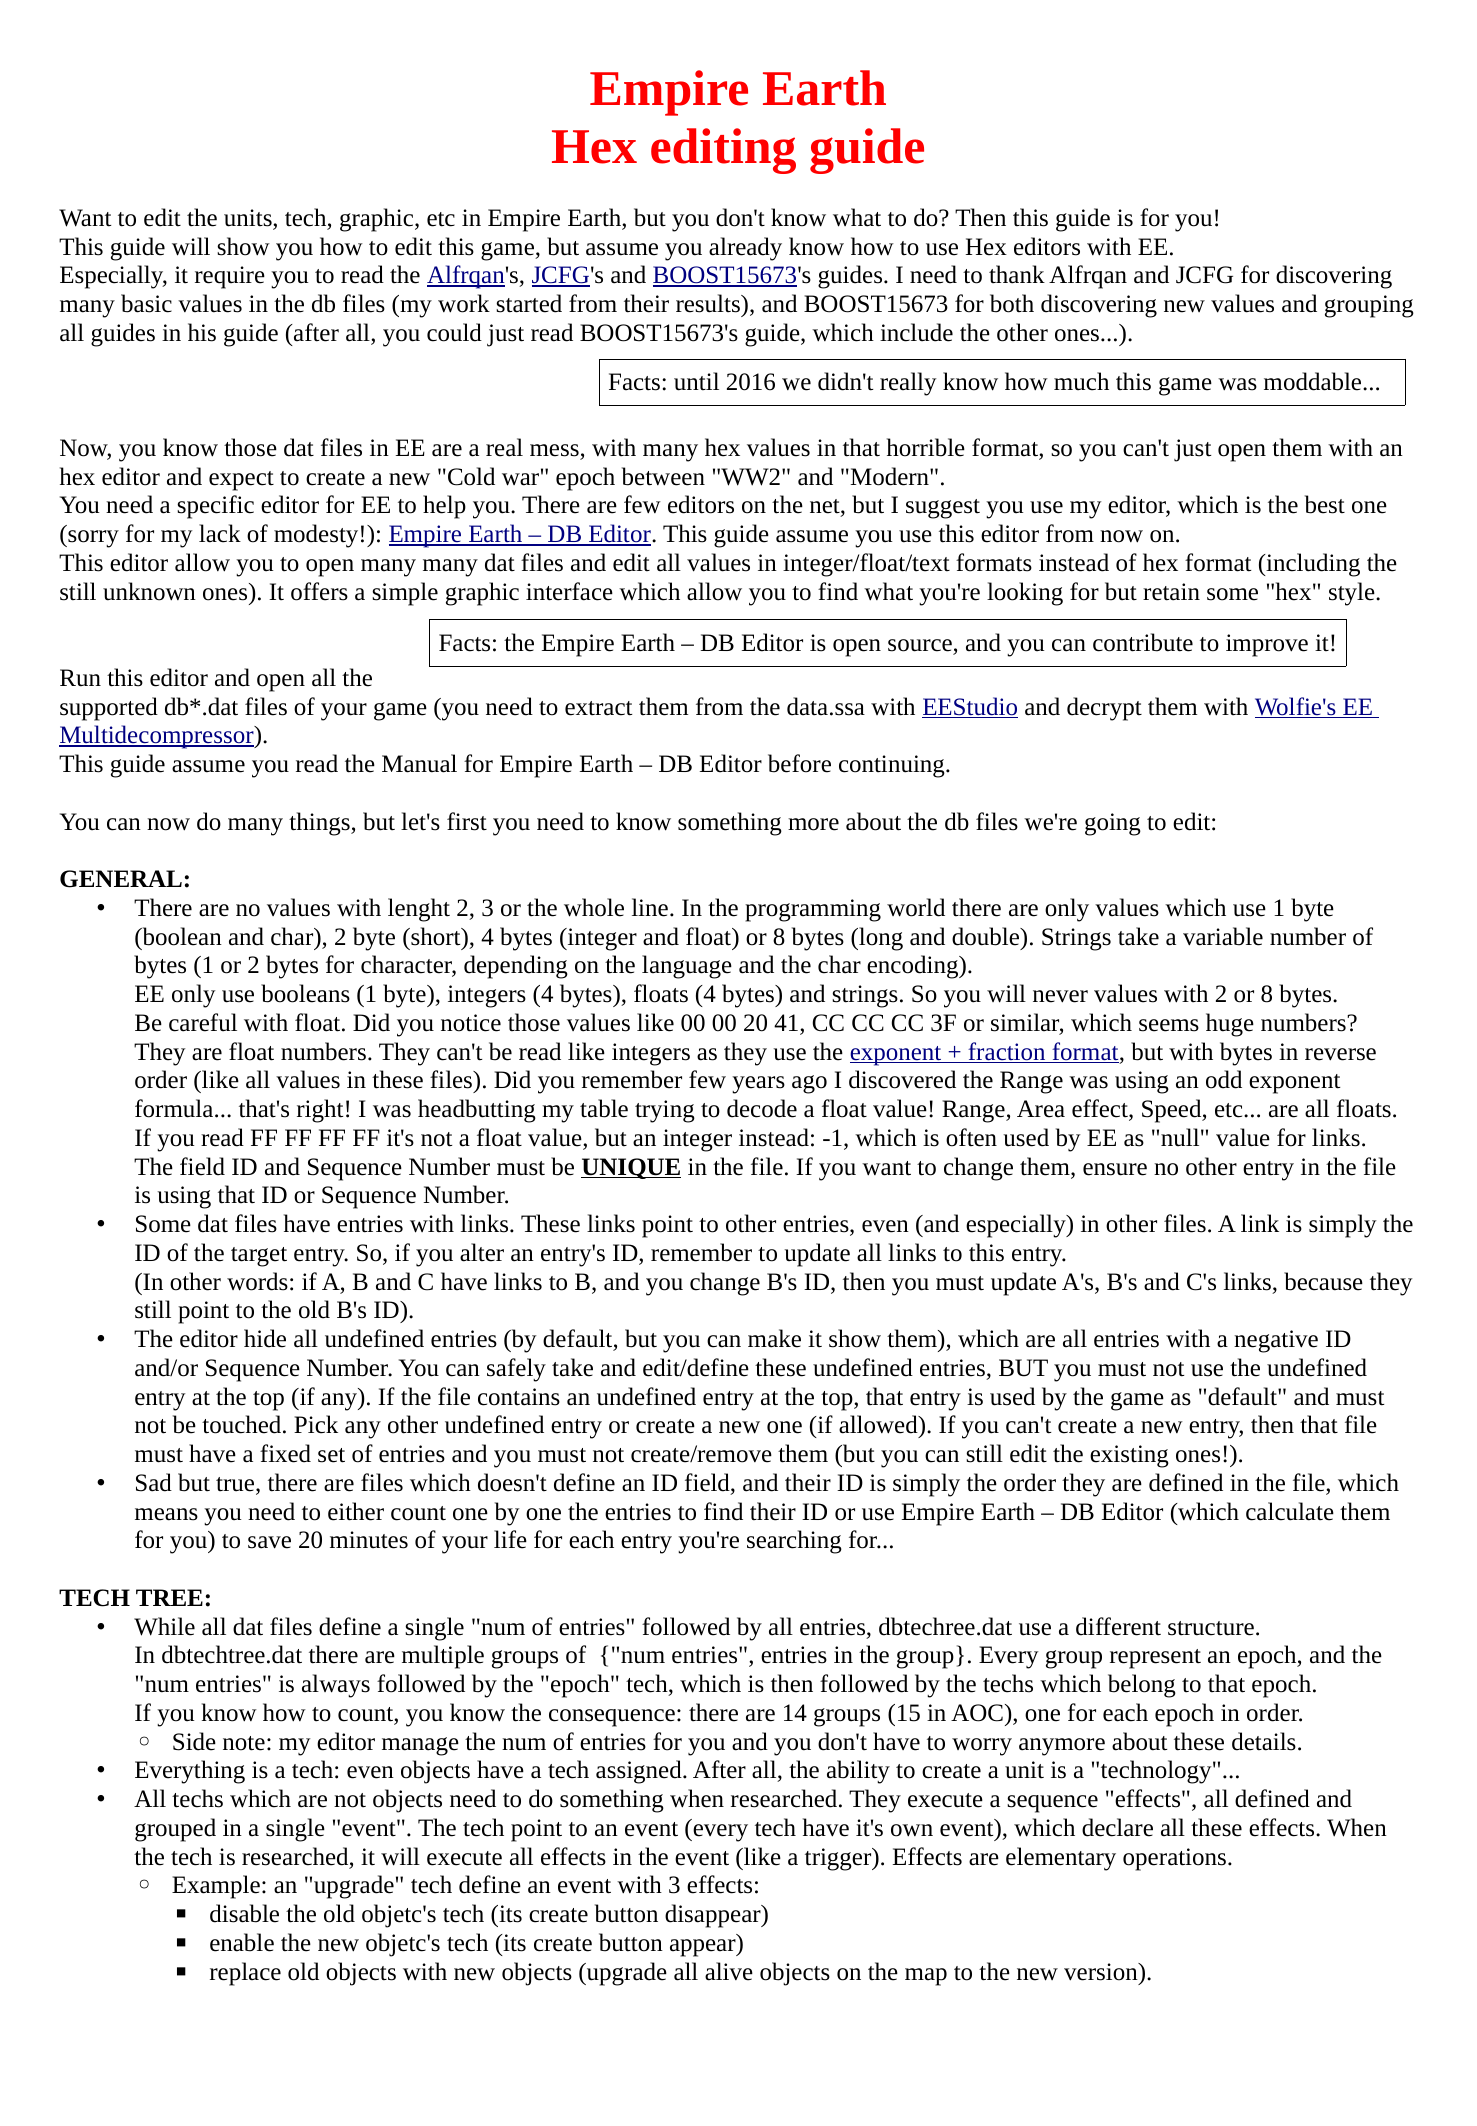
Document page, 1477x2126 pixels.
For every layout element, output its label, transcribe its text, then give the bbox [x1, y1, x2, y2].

list While all dat files define a single "num of entries" followed by all entries, dbtechree.dat use a different structure. In dbtechtree.dat there are multiple groups of {"num entries", entries in the group}. Every group represent an epoch, and the "num entries" is always followed by the "epoch" tech, which is then followed by the techs which belong to that epoch. If you know how to count, you know the consequence: there are 14 groups (15 in AOC), one for each epoch in order. [97, 1612, 1417, 1727]
text Run this editor and open all the supported db*.dat files of your game (you need to extract them from the data.ssa with EEStudio and decrypt them with Wolfie's EE Multidecompressor). [59, 663, 1417, 749]
list Example: an "upgrade" tech define an event with 3 effects: [134, 1870, 1417, 1899]
text This guide will show you how to edit this game, but assume you already know how to use Hex editors with EE. [59, 232, 1417, 260]
list Side note: my editor manage the num of entries for you and you don't have to worry anymore about these details. [134, 1727, 1417, 1755]
text Facts: until 2016 we didn't really know how much this game was moddable... [608, 367, 1396, 396]
list enable the new objetc's tech (its create button appear) [172, 1928, 1417, 1957]
list Sad but true, there are files which doesn't define an ID field, and their ID is simply the order they are defined in the file, which means you need to either count one by one the entries to find their ID or use Empire Earth – DB Editor (which calculate them for you) to save 20 minutes of your life for each entry you're searching for... [97, 1468, 1417, 1554]
text Empire Earth [59, 59, 1417, 117]
text This editor allow you to open many many dat files and edit all values in integer/float/text formats instead of hex format (including the still unknown ones). It offers a simple graphic interface which allow you to find what you're looking for but retain some "hex" style. [59, 548, 1417, 605]
list The editor hide all undefined entries (by default, but you can make it show them), which are all entries with a negative ID and/or Sequence Number. You can safely take and edit/define these undefined entries, BUT you must not use the undefined entry at the top (if any). If the file contains an undefined entry at the top, that entry is used by the game as "default" and must not be touched. Pick any other undefined entry or create a new one (if allowed). If you can't create a new entry, then that file must have a fixed set of entries and you must not create/remove them (but you can still edit the existing ones!). [97, 1324, 1417, 1468]
text Hex editing guide [59, 117, 1417, 174]
text You need a specific editor for EE to help you. There are few editors on the net, but I suggest you use my editor, which is the best one (sorry for my lack of modesty!): Empire Earth – DB Editor. This guide assume you use this editor from now on. [59, 490, 1417, 548]
list All techs which are not objects need to do something when researched. They execute a sequence "effects", all defined and grouped in a single "event". The tech point to an event (every tech have it's own event), which declare all these effects. When the tech is researched, it will execute all effects in the event (like a trigger). Effects are elementary operations. [97, 1784, 1417, 1870]
text You can now do many things, but let's first you need to know something more about the db files we're going to edit: [59, 807, 1417, 835]
text Want to edit the units, tech, graphic, etc in Empire Earth, but you don't know what to do? Then this guide is for you! [59, 203, 1417, 232]
list disable the old objetc's tech (its create button disappear) [172, 1899, 1417, 1928]
list Everything is a tech: even objects have a tech assigned. After all, the ability to create a unit is a "technology"... [97, 1755, 1417, 1784]
text TECH TREE: [59, 1583, 1417, 1612]
text GENERAL: [59, 864, 1417, 893]
text Facts: the Empire Earth – DB Editor is open source, and you can contribute to improve it! [438, 628, 1337, 657]
list replace old objects with new objects (upgrade all alive objects on the map to the new version). [172, 1957, 1417, 1985]
list The field ID and Sequence Number must be UNIQUE in the file. If you want to change them, ensure no other entry in the file is using that ID or Sequence Number. [97, 1152, 1417, 1209]
list There are no values with lenght 2, 3 or the whole line. In the programming world there are only values which use 1 byte (boolean and char), 2 byte (short), 4 bytes (integer and float) or 8 bytes (long and double). Strings take a variable number of bytes (1 or 2 bytes for character, depending on the language and the char encoding). EE only use booleans (1 byte), integers (4 bytes), floats (4 bytes) and strings. So you will never values with 2 or 8 bytes. Be careful with float. Did you notice those values like 00 00 20 41, CC CC CC 3F or similar, which seems huge numbers? They are float numbers. They can't be read like integers as they use the exponent + fraction format, but with bytes in reverse order (like all values in these files). Did you remember few years ago I discovered the Range was using an odd exponent formula... that's right! I was headbutting my table trying to decode a float value! Range, Area effect, Speed, etc... are all floats. If you read FF FF FF FF it's not a float value, but an integer instead: -1, which is often used by EE as "null" value for links. [97, 893, 1417, 1152]
text [430, 620, 1346, 666]
text Especially, it require you to read the Alfrqan's, JCFG's and BOOST15673's guides. I need to thank Alfrqan and JCFG for discovering many basic values in the db files (my work started from their results), and BOOST15673 for both discovering new values and grouping all guides in his guide (after all, you could just read BOOST15673's guide, which include the other ones...). [59, 260, 1417, 347]
list Some dat files have entries with links. These links point to other entries, even (and especially) in other files. A link is simply the ID of the target entry. So, if you alter an entry's ID, remember to update all links to this entry. (In other words: if A, B and C have links to B, and you change B's ID, then you must update A's, B's and C's links, because they still point to the old B's ID). [97, 1209, 1417, 1324]
text Now, you know those dat files in EE are a real mess, with many hex values in that horrible format, so you can't just open them with an hex editor and expect to create a new "Cold war" epoch between "WW2" and "Modern". [59, 433, 1417, 490]
text This guide assume you read the Manual for Empire Earth – DB Editor before continuing. [59, 749, 1417, 778]
